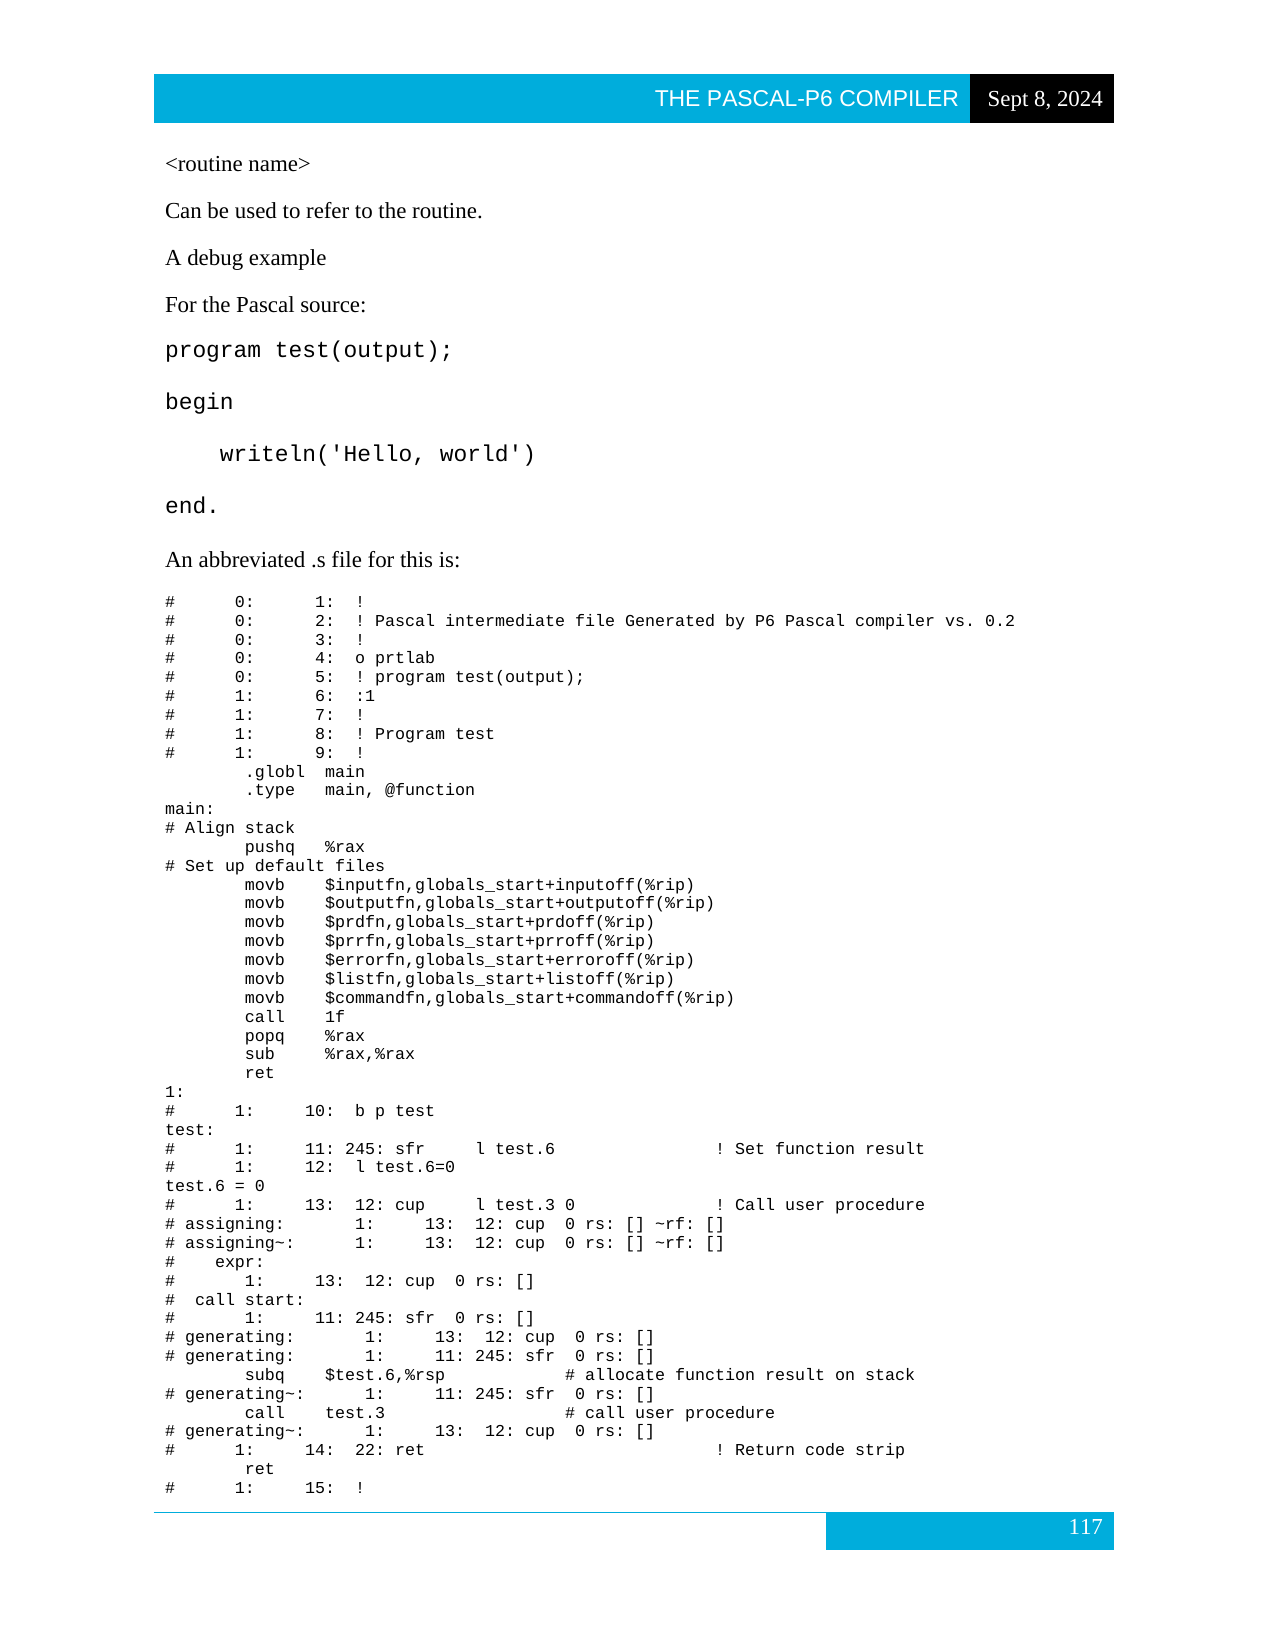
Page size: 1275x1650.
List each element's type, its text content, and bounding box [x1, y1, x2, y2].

text # Set up default files [165, 857, 1125, 876]
text movb $prdfn,globals_start+prdoff(%rip) [165, 914, 1125, 933]
text ret [165, 1461, 1125, 1479]
text program test(output); [165, 339, 1125, 365]
text pushq %rax [165, 838, 1125, 857]
text movb $inputfn,globals_start+inputoff(%rip) [165, 876, 1125, 895]
text # generating~: 1: 11: 245: sfr 0 rs: [] [165, 1385, 1125, 1404]
text # 1: 13: 12: cup l test.3 0 ! Call user procedure [165, 1197, 1125, 1216]
text # 0: 2: ! Pascal intermediate file Generated by P6 Pascal compiler vs. 0.2 [165, 612, 1125, 631]
text movb $errorfn,globals_start+erroroff(%rip) [165, 952, 1125, 971]
text <routine name> [165, 150, 1125, 176]
text sub %rax,%rax [165, 1046, 1125, 1065]
text # expr: [165, 1253, 1125, 1272]
text call test.3 # call user procedure [165, 1404, 1125, 1423]
text test.6 = 0 [165, 1178, 1125, 1197]
text movb $listfn,globals_start+listoff(%rip) [165, 971, 1125, 989]
text movb $commandfn,globals_start+commandoff(%rip) [165, 989, 1125, 1008]
text An abbreviated .s file for this is: [165, 546, 1125, 573]
text # 0: 3: ! [165, 631, 1125, 650]
text # 1: 8: ! Program test [165, 725, 1125, 744]
text A debug example [165, 244, 1125, 271]
text # 1: 14: 22: ret ! Return code strip [165, 1442, 1125, 1461]
text movb $outputfn,globals_start+outputoff(%rip) [165, 895, 1125, 914]
text # 0: 4: o prtlab [165, 650, 1125, 669]
text # 1: 15: ! [165, 1479, 1125, 1498]
text # 1: 6: :1 [165, 688, 1125, 707]
text writeln('Hello, world') [165, 442, 1125, 468]
text # 1: 7: ! [165, 707, 1125, 725]
text .type main, @function [165, 782, 1125, 801]
text # 1: 11: 245: sfr l test.6 ! Set function result [165, 1140, 1125, 1159]
text # 0: 5: ! program test(output); [165, 669, 1125, 688]
text # 1: 13: 12: cup 0 rs: [] [165, 1272, 1125, 1291]
text # generating: 1: 11: 245: sfr 0 rs: [] [165, 1348, 1125, 1366]
text test: [165, 1121, 1125, 1140]
text # generating~: 1: 13: 12: cup 0 rs: [] [165, 1423, 1125, 1442]
text ret [165, 1065, 1125, 1084]
text # 0: 1: ! [165, 593, 1125, 612]
text begin [165, 391, 1125, 417]
text 1: [165, 1084, 1125, 1102]
text call 1f [165, 1008, 1125, 1027]
text end. [165, 494, 1125, 520]
text movb $prrfn,globals_start+prroff(%rip) [165, 933, 1125, 952]
text subq $test.6,%rsp # allocate function result on stack [165, 1366, 1125, 1385]
text Can be used to refer to the routine. [165, 197, 1125, 223]
text # 1: 10: b p test [165, 1102, 1125, 1121]
text .globl main [165, 763, 1125, 782]
text popq %rax [165, 1027, 1125, 1046]
text # 1: 9: ! [165, 744, 1125, 763]
text # 1: 11: 245: sfr 0 rs: [] [165, 1310, 1125, 1329]
text # Align stack [165, 820, 1125, 838]
text main: [165, 801, 1125, 820]
text # assigning: 1: 13: 12: cup 0 rs: [] ~rf: [] [165, 1216, 1125, 1234]
text # 1: 12: l test.6=0 [165, 1159, 1125, 1178]
text # generating: 1: 13: 12: cup 0 rs: [] [165, 1329, 1125, 1348]
text # assigning~: 1: 13: 12: cup 0 rs: [] ~rf: [] [165, 1234, 1125, 1253]
text # call start: [165, 1291, 1125, 1310]
text For the Pascal source: [165, 292, 1125, 318]
